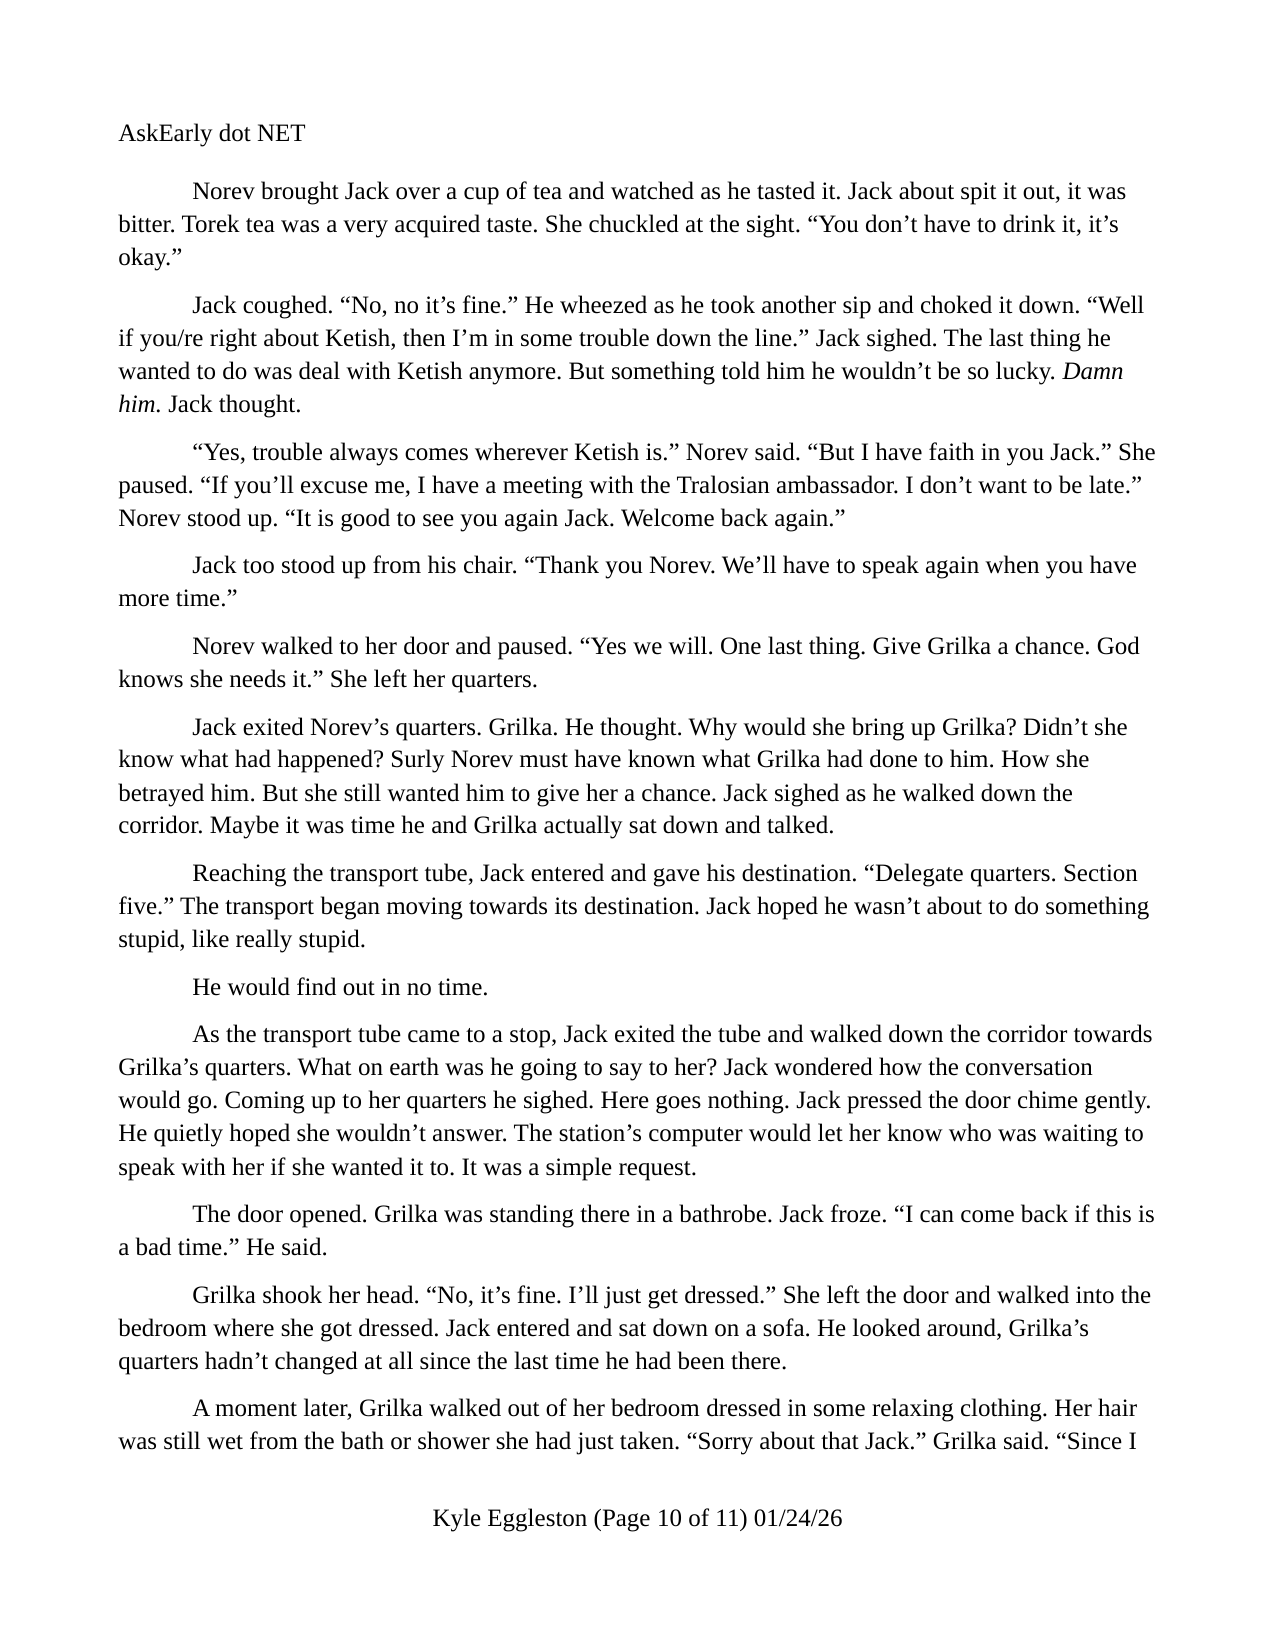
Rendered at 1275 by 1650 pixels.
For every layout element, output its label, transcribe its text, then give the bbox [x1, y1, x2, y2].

text Jack exited Norev’s quarters. Grilka. He thought. Why would she bring up Grilka? Didn’t she know what had happened? Surly Norev must have known what Grilka had done to him. How she betrayed him. But she still wanted him to give her a chance. Jack sighed as he walked down the corridor. Maybe it was time he and Grilka actually sat down and talked. [118, 712, 1157, 839]
text Jack coughed. “No, no it’s fine.” He wheezed as he took another sip and choked it down. “Well if you/re right about Ketish, then I’m in some trouble down the line.” Jack sighed. The last thing he wanted to do was deal with Ketish anymore. But something told him he wouldn’t be so lucky. Damn him. Jack thought. [118, 290, 1157, 418]
text He would find out in no time. [118, 972, 1157, 1001]
text As the transport tube came to a stop, Jack exited the tube and walked down the corridor towards Grilka’s quarters. What on earth was he going to say to her? Jack wondered how the conversation would go. Coming up to her quarters he sighed. Here goes nothing. Jack pressed the door chime gently. He quietly hoped she wouldn’t answer. The station’s computer would let her know who was waiting to speak with her if she wanted it to. It was a simple request. [118, 1019, 1157, 1180]
text “Yes, trouble always comes wherever Ketish is.” Norev said. “But I have faith in you Jack.” She paused. “If you’ll excuse me, I have a meeting with the Tralosian ambassador. I don’t want to be late.” Norev stood up. “It is good to see you again Jack. Welcome back again.” [118, 437, 1157, 531]
text The door opened. Grilka was standing there in a bathrobe. Jack froze. “I can come back if this is a bad time.” He said. [118, 1199, 1157, 1261]
text Norev brought Jack over a cup of tea and watched as he tasted it. Jack about spit it out, it was bitter. Torek tea was a very acquired taste. She chuckled at the sight. “You don’t have to drink it, it’s okay.” [118, 176, 1157, 271]
text A moment later, Grilka walked out of her bedroom dressed in some relaxing clothing. Her hair was still wet from the bath or shower she had just taken. “Sorry about that Jack.” Grilka said. “Since I [118, 1393, 1157, 1455]
text Reaching the transport tube, Jack entered and gave his destination. “Delegate quarters. Section five.” The transport began moving towards its destination. Jack hoped he wasn’t about to do something stupid, like really stupid. [118, 858, 1157, 953]
text Norev walked to her door and paused. “Yes we will. One last thing. Give Grilka a chance. God knows she needs it.” She left her quarters. [118, 631, 1157, 693]
text Grilka shook her head. “No, it’s fine. I’ll just get dressed.” She left the door and walked into the bedroom where she got dressed. Jack entered and sat down on a sofa. He looked around, Grilka’s quarters hadn’t changed at all since the last time he had been there. [118, 1280, 1157, 1374]
text Jack too stood up from his chair. “Thank you Norev. We’ll have to speak again when you have more time.” [118, 550, 1157, 612]
